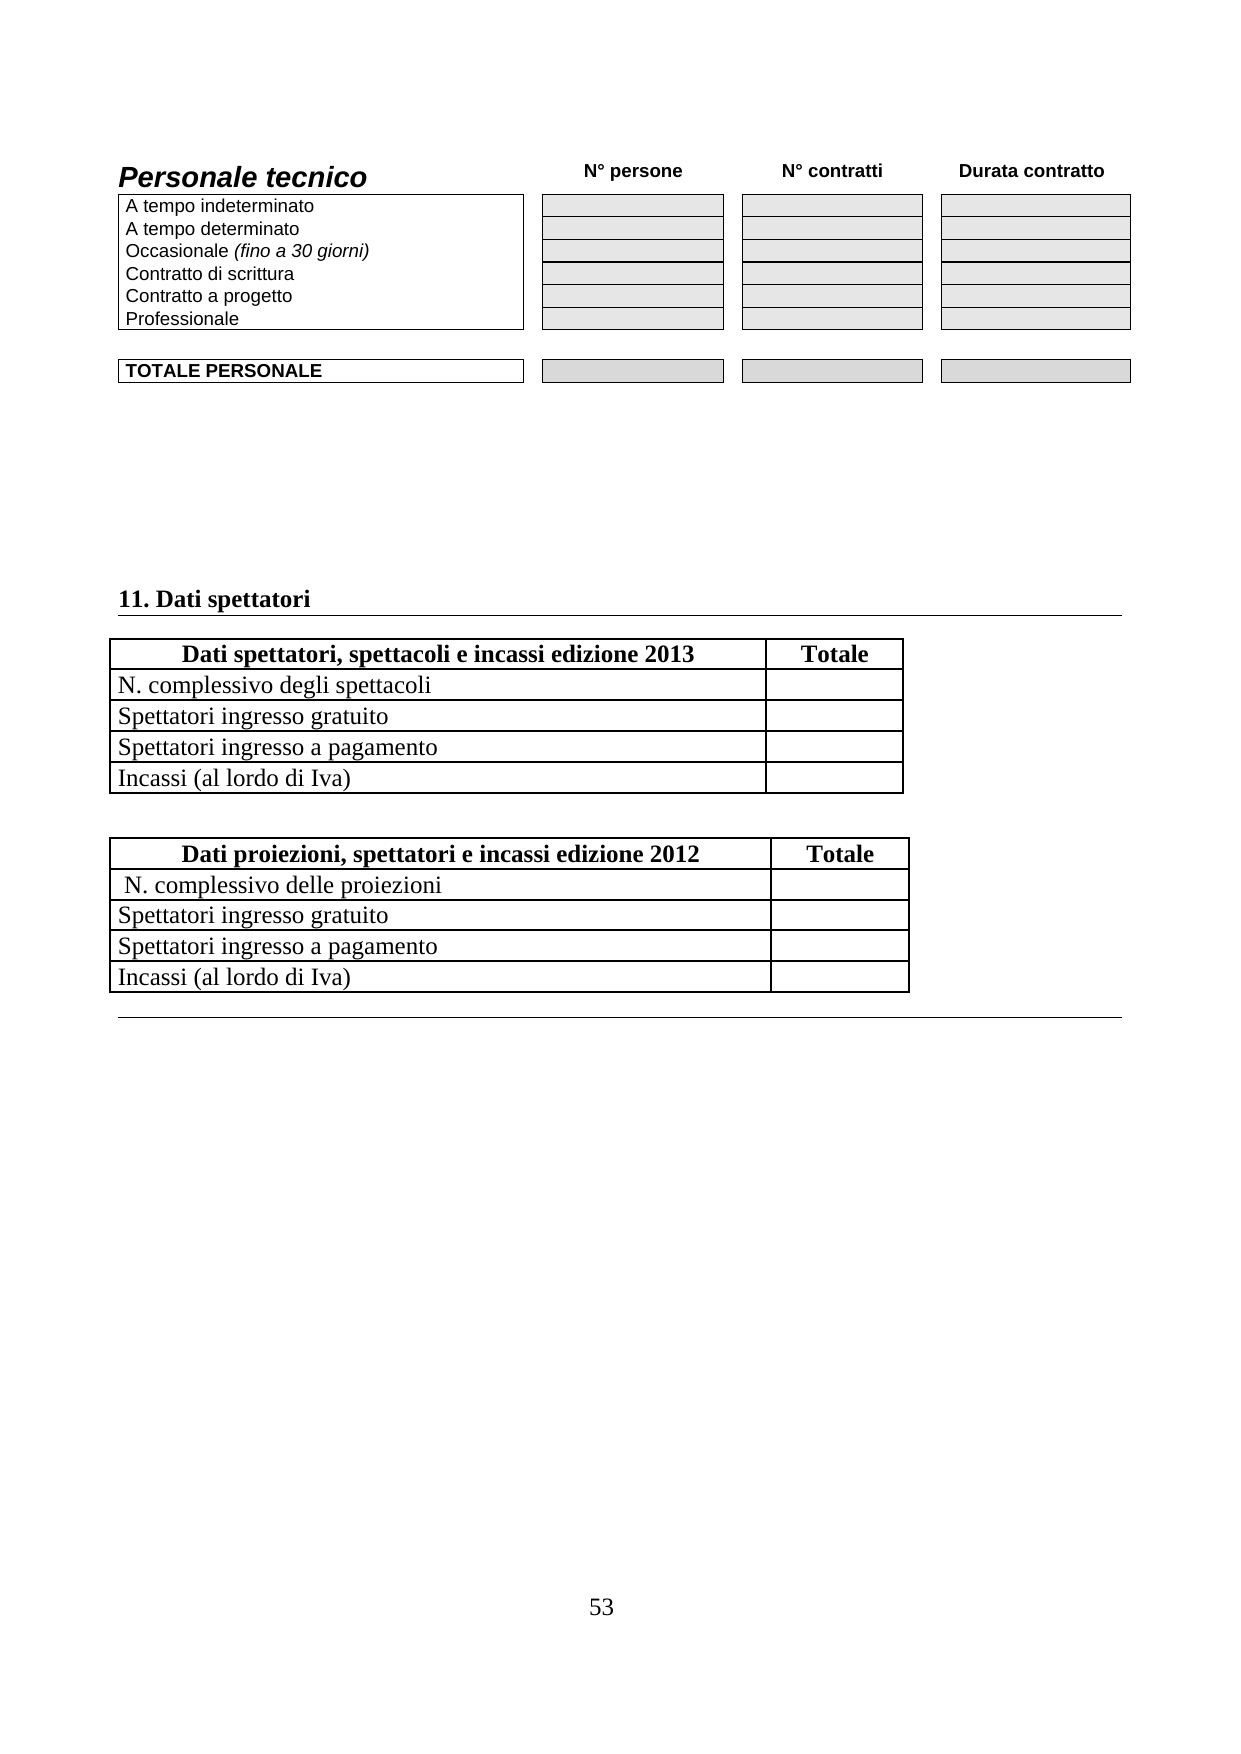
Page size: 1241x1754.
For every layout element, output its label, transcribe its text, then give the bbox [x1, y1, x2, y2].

table_cell [743, 240, 922, 261]
table_header Totale [767, 640, 902, 668]
table_cell [524, 284, 542, 307]
table_header Dati spettatori, spettacoli e incassi edizione 2013 [111, 640, 765, 668]
table_cell Spettatori ingresso a pagamento [111, 931, 770, 960]
table_header [1126, 148, 1130, 194]
table_cell [923, 307, 941, 329]
table_cell [524, 216, 542, 239]
table_cell [942, 195, 1130, 216]
table_cell Contratto di scrittura [119, 261, 523, 284]
table_cell [543, 195, 723, 216]
table_cell [724, 284, 742, 307]
table_cell [923, 261, 941, 284]
table_cell [524, 194, 542, 216]
table_cell [767, 732, 902, 761]
table_cell [543, 330, 723, 359]
table_cell [923, 239, 941, 261]
table_cell [742, 330, 922, 359]
table_cell [772, 870, 908, 898]
table_cell [543, 217, 723, 239]
table_cell [772, 931, 908, 960]
table_cell [543, 240, 723, 261]
table_header [1122, 148, 1126, 194]
table_cell Contratto a progetto [119, 284, 523, 307]
table_cell [942, 308, 1130, 329]
table_cell [923, 216, 941, 239]
table_cell A tempo determinato [119, 216, 523, 239]
table_cell N. complessivo degli spettacoli [111, 670, 765, 699]
table_cell [724, 239, 742, 261]
table_header N° contratti [742, 148, 922, 194]
table_cell [543, 308, 723, 329]
table_cell [942, 240, 1130, 261]
table_cell [118, 330, 524, 359]
table_cell [767, 670, 902, 699]
table_cell [942, 285, 1130, 307]
table_cell [524, 307, 542, 329]
table_cell [543, 360, 723, 382]
table_header N° persone [543, 148, 723, 194]
table_cell [923, 359, 941, 382]
table_cell [941, 330, 1122, 359]
table_cell [724, 216, 742, 239]
text 11. Dati spettatori [118, 584, 1122, 615]
table_cell [767, 701, 902, 730]
table_cell TOTALE PERSONALE [119, 360, 523, 382]
table_cell [524, 239, 542, 261]
table_cell [743, 195, 922, 216]
table_cell [524, 329, 543, 359]
table_cell [923, 194, 941, 216]
table_cell [524, 359, 542, 382]
table_cell [724, 261, 742, 284]
table_cell A tempo indeterminato [119, 195, 523, 216]
table_cell [543, 285, 723, 307]
table_cell [772, 962, 908, 991]
table_cell [543, 263, 723, 284]
table_cell Occasionale (fino a 30 giorni) [119, 239, 523, 261]
table_cell [942, 360, 1130, 382]
table_cell [724, 359, 742, 382]
table_cell [743, 263, 922, 284]
table_cell [942, 263, 1130, 284]
table_cell [772, 901, 908, 929]
table_cell [942, 217, 1130, 239]
table_cell [724, 194, 742, 216]
table_cell Incassi (al lordo di Iva) [111, 763, 765, 792]
table_cell Professionale [119, 307, 523, 329]
table_cell Spettatori ingresso gratuito [111, 701, 765, 730]
table_header [923, 148, 941, 194]
table_header Durata contratto [941, 148, 1122, 194]
table_cell [743, 308, 922, 329]
table_cell [724, 307, 742, 329]
table_cell [723, 329, 742, 359]
table_cell [1126, 330, 1130, 359]
table_cell Incassi (al lordo di Iva) [111, 962, 770, 991]
table_cell N. complessivo delle proiezioni [111, 870, 770, 898]
table_cell Spettatori ingresso a pagamento [111, 732, 765, 761]
table_cell [743, 217, 922, 239]
table_cell [923, 284, 941, 307]
table_header Dati proiezioni, spettatori e incassi edizione 2012 [111, 839, 770, 868]
table_cell [524, 261, 542, 284]
table_header [524, 148, 543, 194]
table_cell [1122, 330, 1126, 359]
table_cell [743, 360, 922, 382]
table_header Personale tecnico [118, 148, 524, 194]
table_header Totale [772, 839, 908, 868]
table_cell [767, 763, 902, 792]
table_header [723, 148, 742, 194]
table_cell [923, 329, 941, 359]
table_cell Spettatori ingresso gratuito [111, 901, 770, 929]
table_cell [743, 285, 922, 307]
